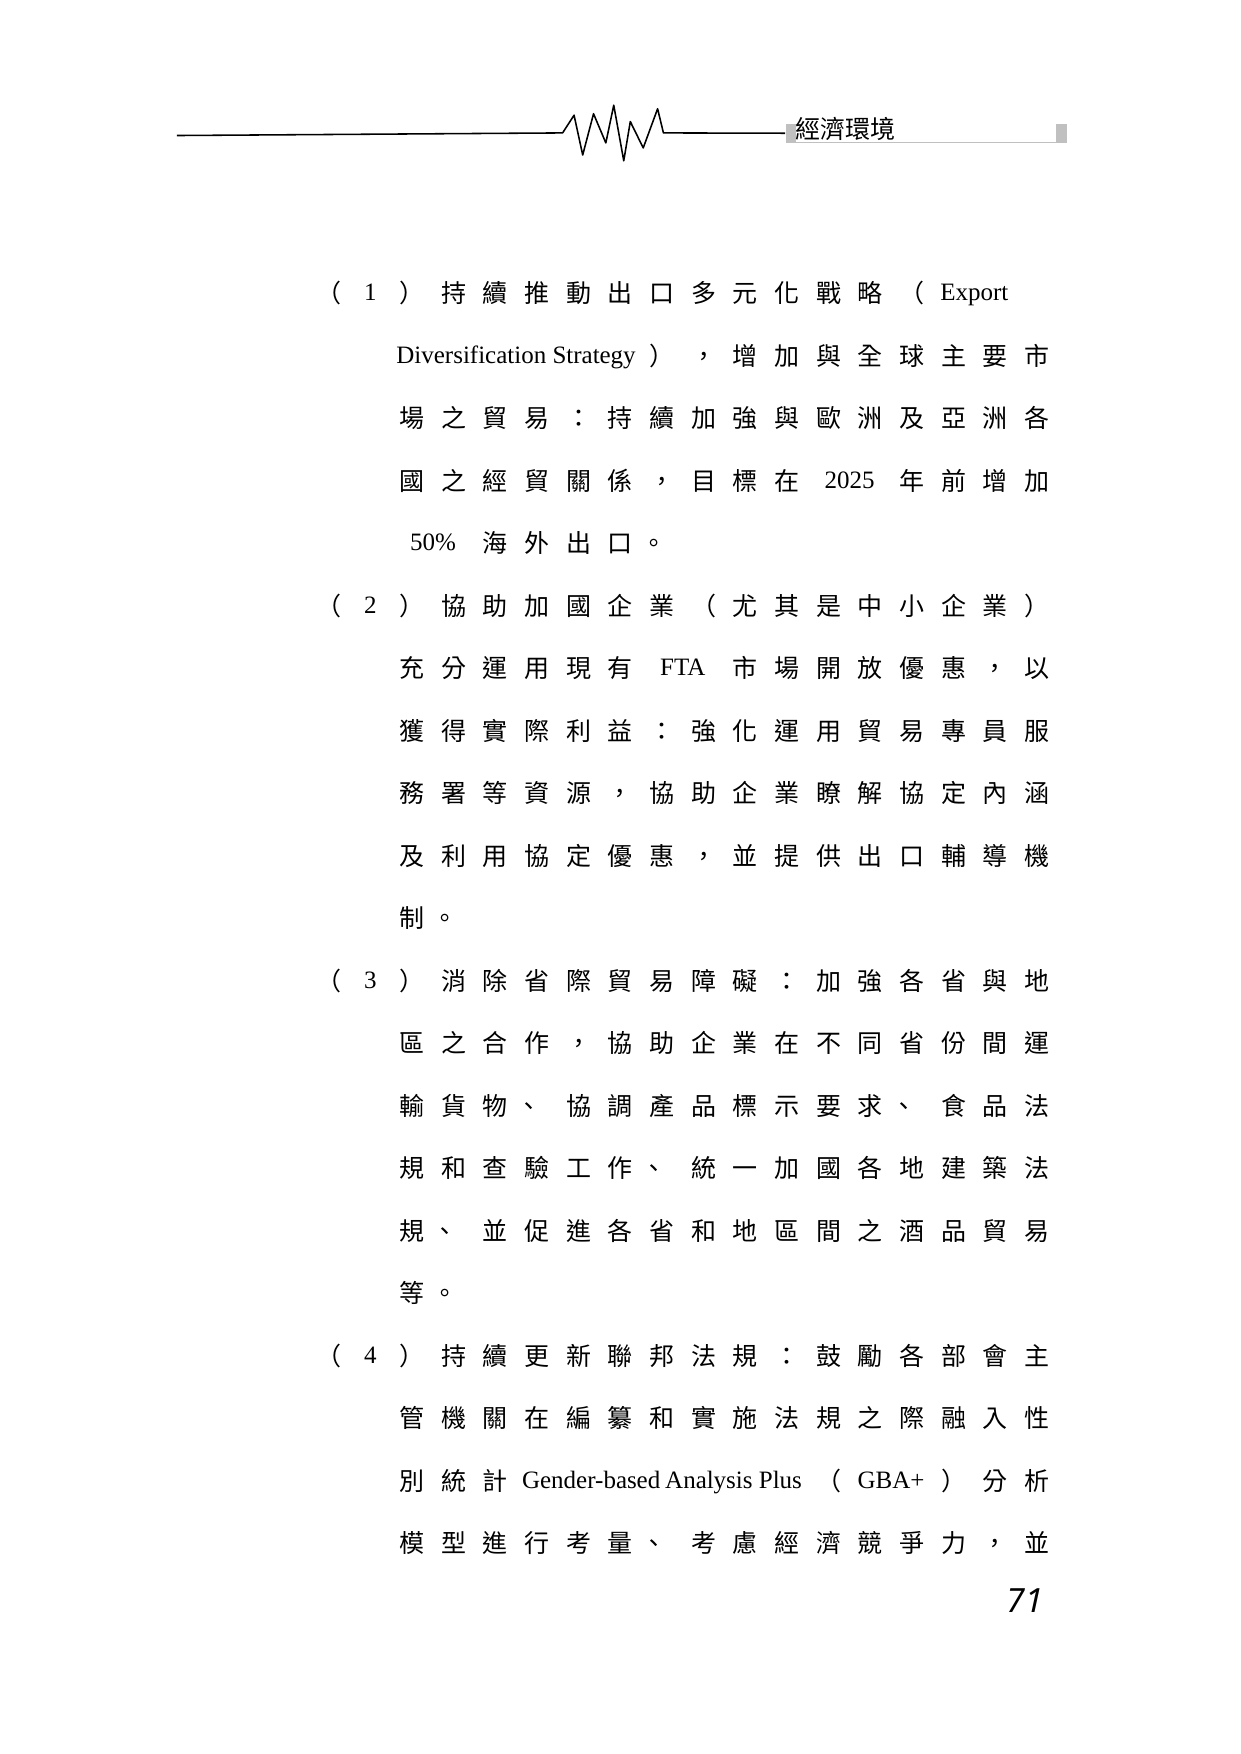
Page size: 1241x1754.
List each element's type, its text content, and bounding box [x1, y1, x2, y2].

text （3）消除省際貿易障礙：加強各省與地區之合作，協助企業在不同省份間運輸貨物、協調產品標示要求、食品法規和查驗工作、統一加國各地建築法規、並促進各省和地區間之酒品貿易等。 [306, 938, 1058, 1313]
text （1）持續推動出口多元化戰略（Export Diversification Strategy），增加與全球主要市場之貿易：持續加強與歐洲及亞洲各國之經貿關係，目標在2025年前增加50%海外出口。 [306, 250, 1058, 563]
text （2）協助加國企業（尤其是中小企業）充分運用現有FTA市場開放優惠，以獲得實際利益：強化運用貿易專員服務署等資源，協助企業瞭解協定內涵及利用協定優惠，並提供出口輔導機制。 [306, 563, 1058, 938]
text （4）持續更新聯邦法規：鼓勵各部會主管機關在編纂和實施法規之際融入性別統計Gender-based Analysis Plus（GBA+）分析模型進行考量、考慮經濟競爭力，並 [306, 1313, 1058, 1563]
